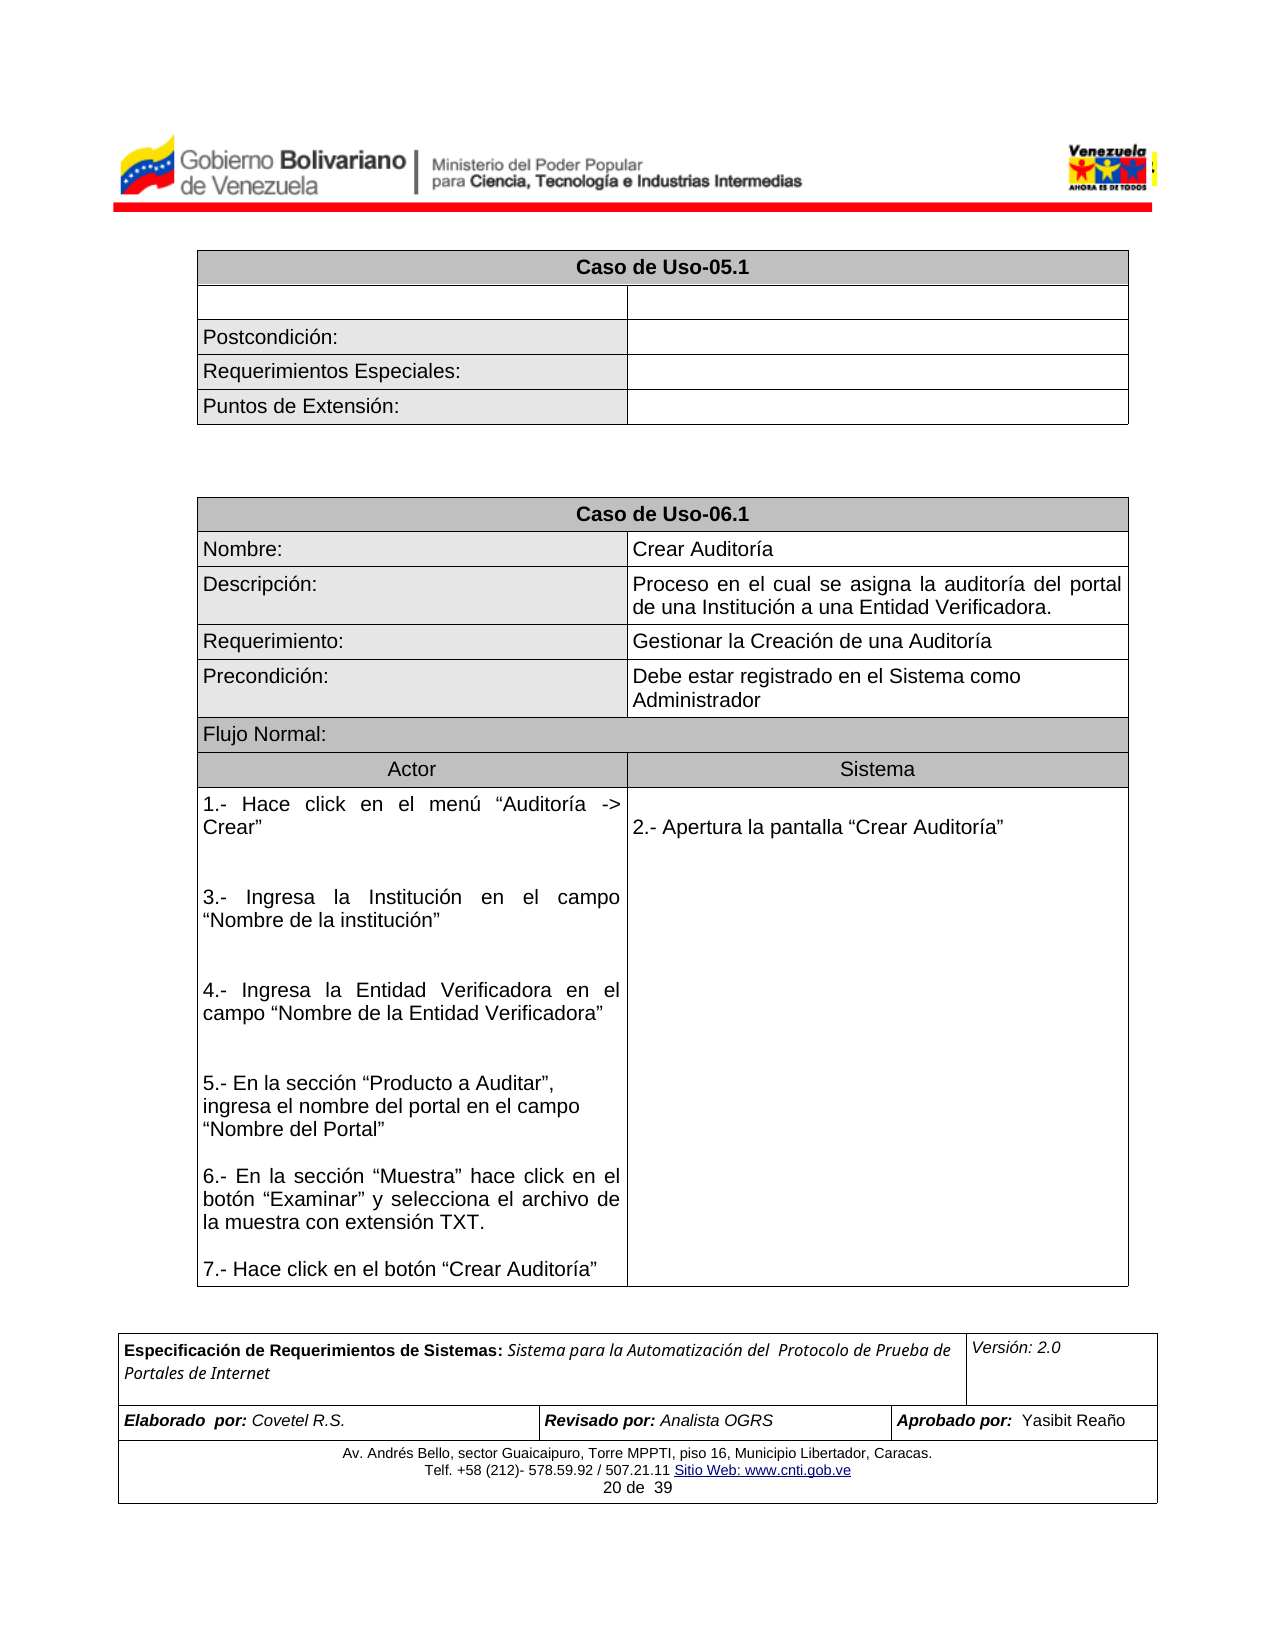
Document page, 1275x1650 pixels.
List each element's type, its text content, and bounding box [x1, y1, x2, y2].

picture [113, 126, 1153, 212]
table_cell Requerimientos Especiales: [198, 355, 627, 389]
table_cell Puntos de Extensión: [198, 390, 627, 424]
table_cell Actor [198, 753, 627, 787]
table_cell [628, 355, 1128, 389]
table_cell [628, 390, 1128, 424]
table_header Caso de Uso-05.1 [198, 251, 1128, 284]
table_cell Crear Auditoría [628, 532, 1128, 566]
table_cell Gestionar la Creación de una Auditoría [628, 625, 1128, 659]
table_cell Descripción: [198, 567, 627, 624]
table_cell Flujo Normal: [198, 718, 1128, 752]
table_cell 1.- Hace click en el menú “Auditoría -> Crear” 3.- Ingresa la Institución en el campo “Nombre de la institución” 4.- Ingresa la Entidad Verificadora en el campo “Nombre de la Entidad Verificadora” 5.- En la sección “Producto a Auditar”, ingresa el nombre del portal en el campo “Nombre del Portal” 6.- En la sección “Muestra” hace click en el botón “Examinar” y selecciona el archivo de la muestra con extensión TXT. 7.- Hace click en el botón “Crear Auditoría” [198, 788, 627, 1286]
table_cell Proceso en el cual se asigna la auditoría del portal de una Institución a una Entidad Verificadora. [628, 567, 1128, 624]
table_cell Postcondición: [198, 320, 627, 354]
table_cell Debe estar registrado en el Sistema como Administrador [628, 660, 1128, 717]
table_cell Nombre: [198, 532, 627, 566]
table_cell [198, 286, 627, 319]
table_cell Precondición: [198, 660, 627, 717]
table_cell [628, 320, 1128, 354]
table_header Caso de Uso-06.1 [198, 498, 1128, 531]
table_cell [628, 286, 1128, 319]
table_cell 2.- Apertura la pantalla “Crear Auditoría” [628, 788, 1128, 1286]
table_cell Requerimiento: [198, 625, 627, 659]
table_cell Sistema [628, 753, 1128, 787]
